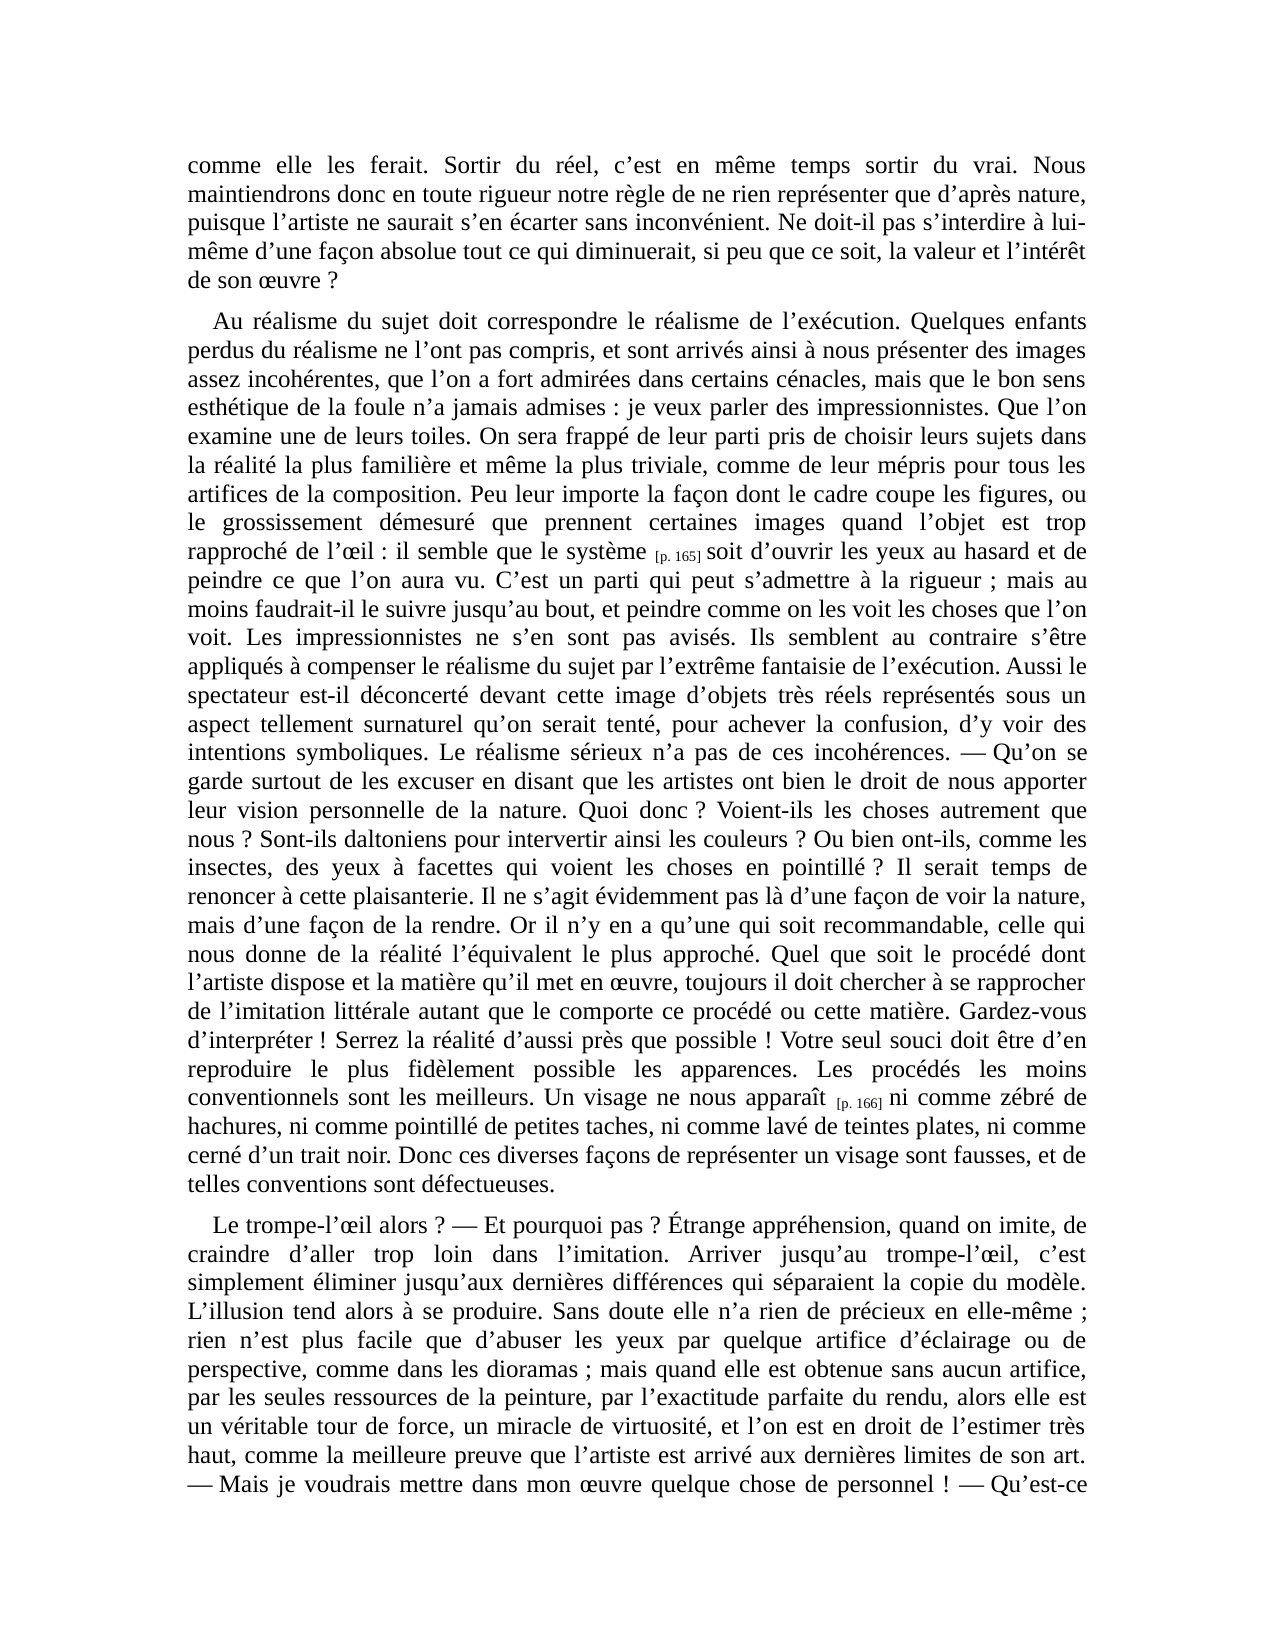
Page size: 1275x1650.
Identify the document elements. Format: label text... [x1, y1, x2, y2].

text Au réalisme du sujet doit correspondre le réalisme de l’exécution. Quelques enfants perdus du réalisme ne l’ont pas compris, et sont arrivés ainsi à nous présenter des images assez incohérentes, que l’on a fort admirées dans certains cénacles, mais que le bon sens esthétique de la foule n’a jamais admises : je veux parler des impressionnistes. Que l’on examine une de leurs toiles. On sera frappé de leur parti pris de choisir leurs sujets dans la réalité la plus familière et même la plus triviale, comme de leur mépris pour tous les artifices de la composition. Peu leur importe la façon dont le cadre coupe les figures, ou le grossissement démesuré que prennent certaines images quand l’objet est trop rapproché de l’œil : il semble que le système [p. 165] soit d’ouvrir les yeux au hasard et de peindre ce que l’on aura vu. C’est un parti qui peut s’admettre à la rigueur ; mais au moins faudrait-il le suivre jusqu’au bout, et peindre comme on les voit les choses que l’on voit. Les impressionnistes ne s’en sont pas avisés. Ils semblent au contraire s’être appliqués à compenser le réalisme du sujet par l’extrême fantaisie de l’exécution. Aussi le spectateur est-il déconcerté devant cette image d’objets très réels représentés sous un aspect tellement surnaturel qu’on serait tenté, pour achever la confusion, d’y voir des intentions symboliques. Le réalisme sérieux n’a pas de ces incohérences. — Qu’on se garde surtout de les excuser en disant que les artistes ont bien le droit de nous apporter leur vision personnelle de la nature. Quoi donc ? Voient-ils les choses autrement que nous ? Sont-ils daltoniens pour intervertir ainsi les couleurs ? Ou bien ont-ils, comme les insectes, des yeux à facettes qui voient les choses en pointillé ? Il serait temps de renoncer à cette plaisanterie. Il ne s’agit évidemment pas là d’une façon de voir la nature, mais d’une façon de la rendre. Or il n’y en a qu’une qui soit recommandable, celle qui nous donne de la réalité l’équivalent le plus approché. Quel que soit le procédé dont l’artiste dispose et la matière qu’il met en œuvre, toujours il doit chercher à se rapprocher de l’imitation littérale autant que le comporte ce procédé ou cette matière. Gardez-vous d’interpréter ! Serrez la réalité d’aussi près que possible ! Votre seul souci doit être d’en reproduire le plus fidèlement possible les apparences. Les procédés les moins conventionnels sont les meilleurs. Un visage ne nous apparaît [p. 166] ni comme zébré de hachures, ni comme pointillé de petites taches, ni comme lavé de teintes plates, ni comme cerné d’un trait noir. Donc ces diverses façons de représenter un visage sont fausses, et de telles conventions sont défectueuses. [187, 306, 1087, 1197]
text comme elle les ferait. Sortir du réel, c’est en même temps sortir du vrai. Nous maintiendrons donc en toute rigueur notre règle de ne rien représenter que d’après nature, puisque l’artiste ne saurait s’en écarter sans inconvénient. Ne doit-il pas s’interdire à lui-même d’une façon absolue tout ce qui diminuerait, si peu que ce soit, la valeur et l’intérêt de son œuvre ? [187, 150, 1087, 294]
text Le trompe-l’œil alors ? — Et pourquoi pas ? Étrange appréhension, quand on imite, de craindre d’aller trop loin dans l’imitation. Arriver jusqu’au trompe-l’œil, c’est simplement éliminer jusqu’aux dernières différences qui séparaient la copie du modèle. L’illusion tend alors à se produire. Sans doute elle n’a rien de précieux en elle-même ; rien n’est plus facile que d’abuser les yeux par quelque artifice d’éclairage ou de perspective, comme dans les dioramas ; mais quand elle est obtenue sans aucun artifice, par les seules ressources de la peinture, par l’exactitude parfaite du rendu, alors elle est un véritable tour de force, un miracle de virtuosité, et l’on est en droit de l’estimer très haut, comme la meilleure preuve que l’artiste est arrivé aux dernières limites de son art. — Mais je voudrais mettre dans mon œuvre quelque chose de personnel ! — Qu’est-ce [187, 1210, 1087, 1497]
